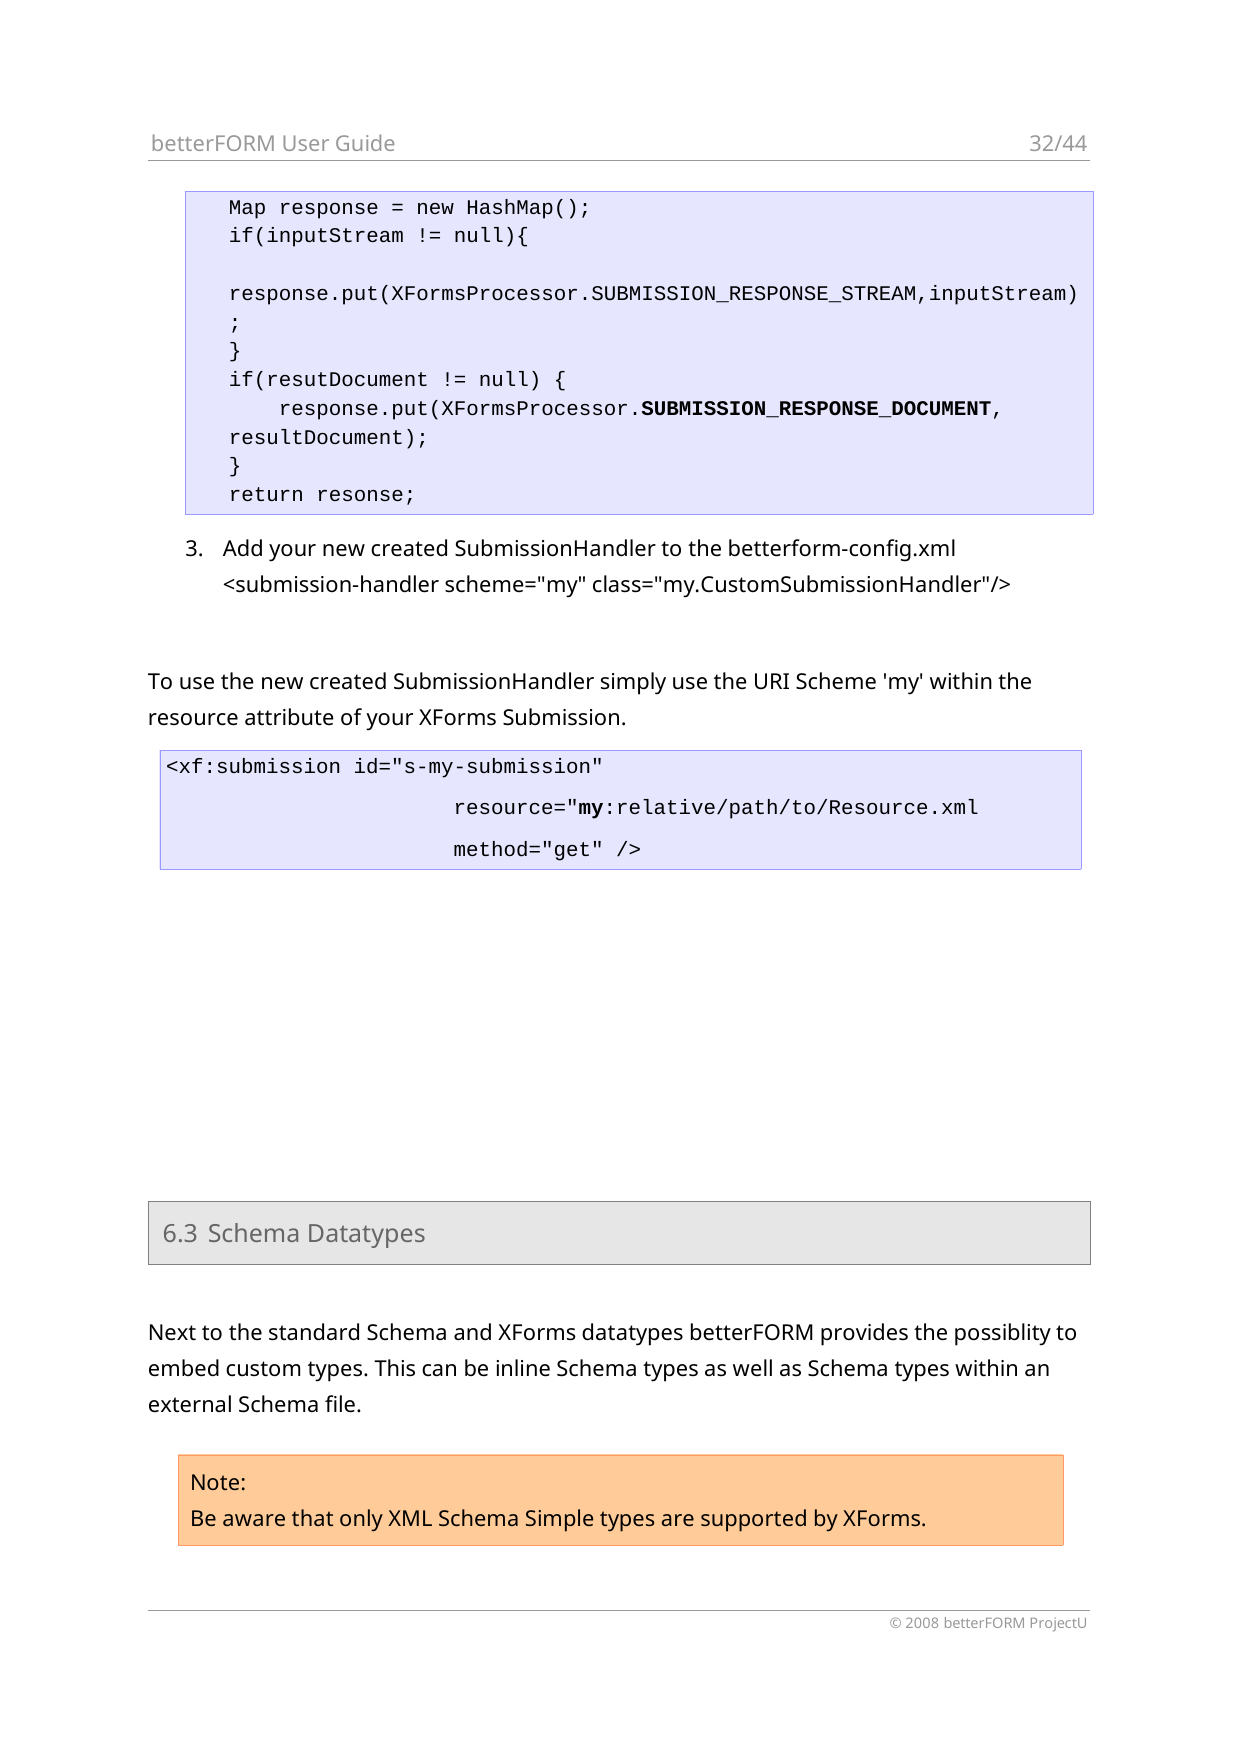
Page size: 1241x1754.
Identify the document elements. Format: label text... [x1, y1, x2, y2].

text method="get" /> [161, 832, 1081, 869]
text resource="my:relative/path/to/Resource.xml [161, 791, 1081, 821]
text Next to the standard Schema and XForms datatypes betterFORM provides the possiblity to embed custom types. This can be inline Schema types as well as Schema types within an external Schema file. [148, 1317, 1090, 1418]
list Add your new created SubmissionHandler to the betterform-config.xml <submission-handler scheme="my" class="my.CustomSubmissionHandler"/> [185, 533, 1093, 599]
text To use the new created SubmissionHandler simply use the URI Scheme 'my' within the resource attribute of your XForms Submission. [148, 666, 1090, 731]
text <xf:submission id="s-my-submission" [161, 751, 1081, 780]
text Note: Be aware that only XML Schema Simple types are supported by XForms. [179, 1456, 1063, 1545]
subtitle Schema Datatypes [149, 1202, 1090, 1264]
list Map response = new HashMap(); if(inputStream != null){ response.put(XFormsProcessor.SUBMISSION_RESPONSE_STREAM,inputStream); } if(resutDocument != null) { response.put(XFormsProcessor.SUBMISSION_RESPONSE_DOCUMENT, resultDocument); } return resonse; [186, 192, 1093, 514]
